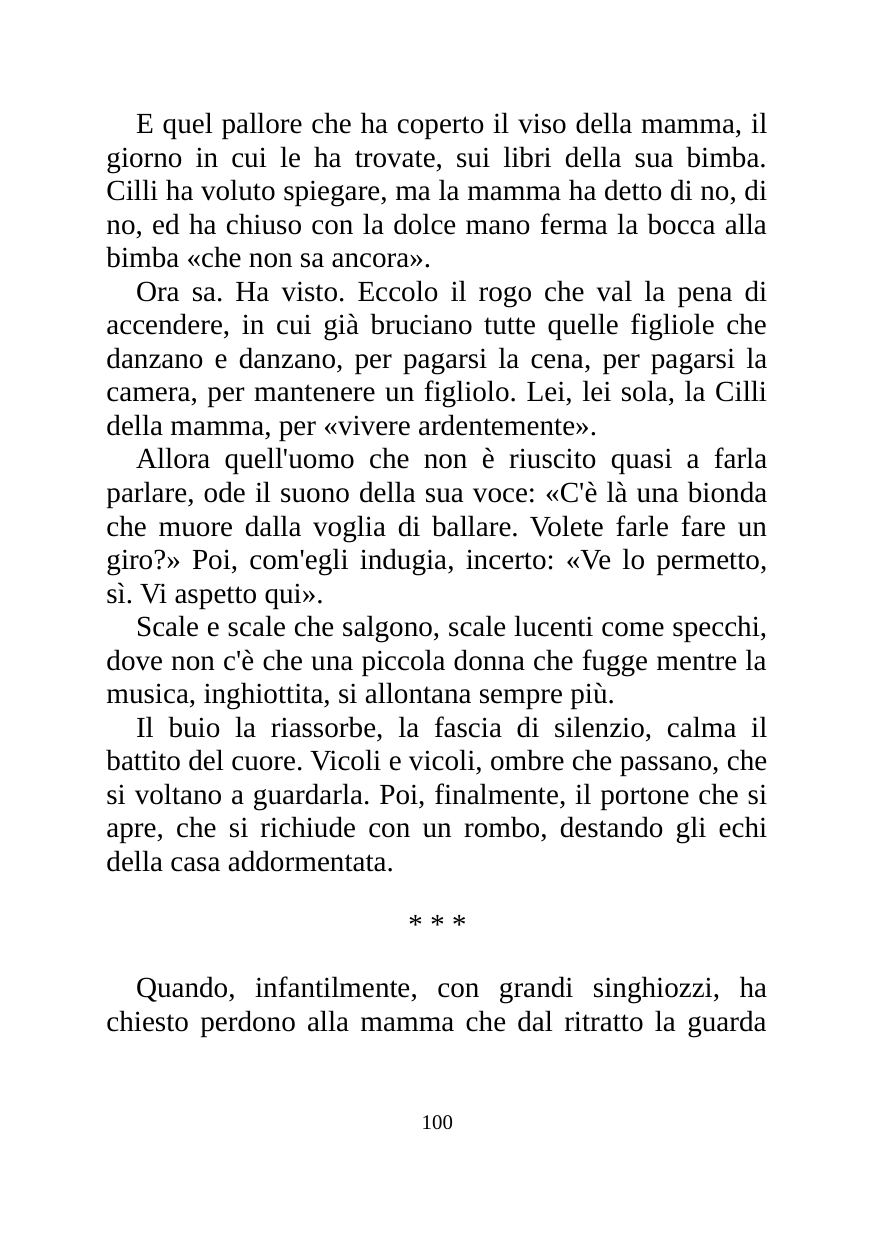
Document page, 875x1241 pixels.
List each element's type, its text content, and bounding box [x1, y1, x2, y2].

text Ora sa. Ha visto. Eccolo il rogo che val la pena di accendere, in cui già bruciano tutte quelle figliole che danzano e danzano, per pagarsi la cena, per pagarsi la camera, per mantenere un figliolo. Lei, lei sola, la Cilli della mamma, per «vivere ardentemente». [106, 274, 768, 442]
text * * * [106, 907, 768, 941]
text Il buio la riassorbe, la fascia di silenzio, calma il battito del cuore. Vicoli e vicoli, ombre che passano, che si voltano a guardarla. Poi, finalmente, il portone che si apre, che si richiude con un rombo, destando gli echi della casa addormentata. [106, 710, 768, 878]
text Allora quell'uomo che non è riuscito quasi a farla parlare, ode il suono della sua voce: «C'è là una bionda che muore dalla voglia di ballare. Volete farle fare un giro?» Poi, com'egli indugia, incerto: «Ve lo permetto, sì. Vi aspetto qui». [106, 442, 768, 609]
text Quando, infantilmente, con grandi singhiozzi, ha chiesto perdono alla mamma che dal ritratto la guarda [106, 970, 768, 1037]
text E quel pallore che ha coperto il viso della mamma, il giorno in cui le ha trovate, sui libri della sua bimba. Cilli ha voluto spiegare, ma la mamma ha detto di no, di no, ed ha chiuso con la dolce mano ferma la bocca alla bimba «che non sa ancora». [106, 106, 768, 274]
text Scale e scale che salgono, scale lucenti come specchi, dove non c'è che una piccola donna che fugge mentre la musica, inghiottita, si allontana sempre più. [106, 609, 768, 710]
